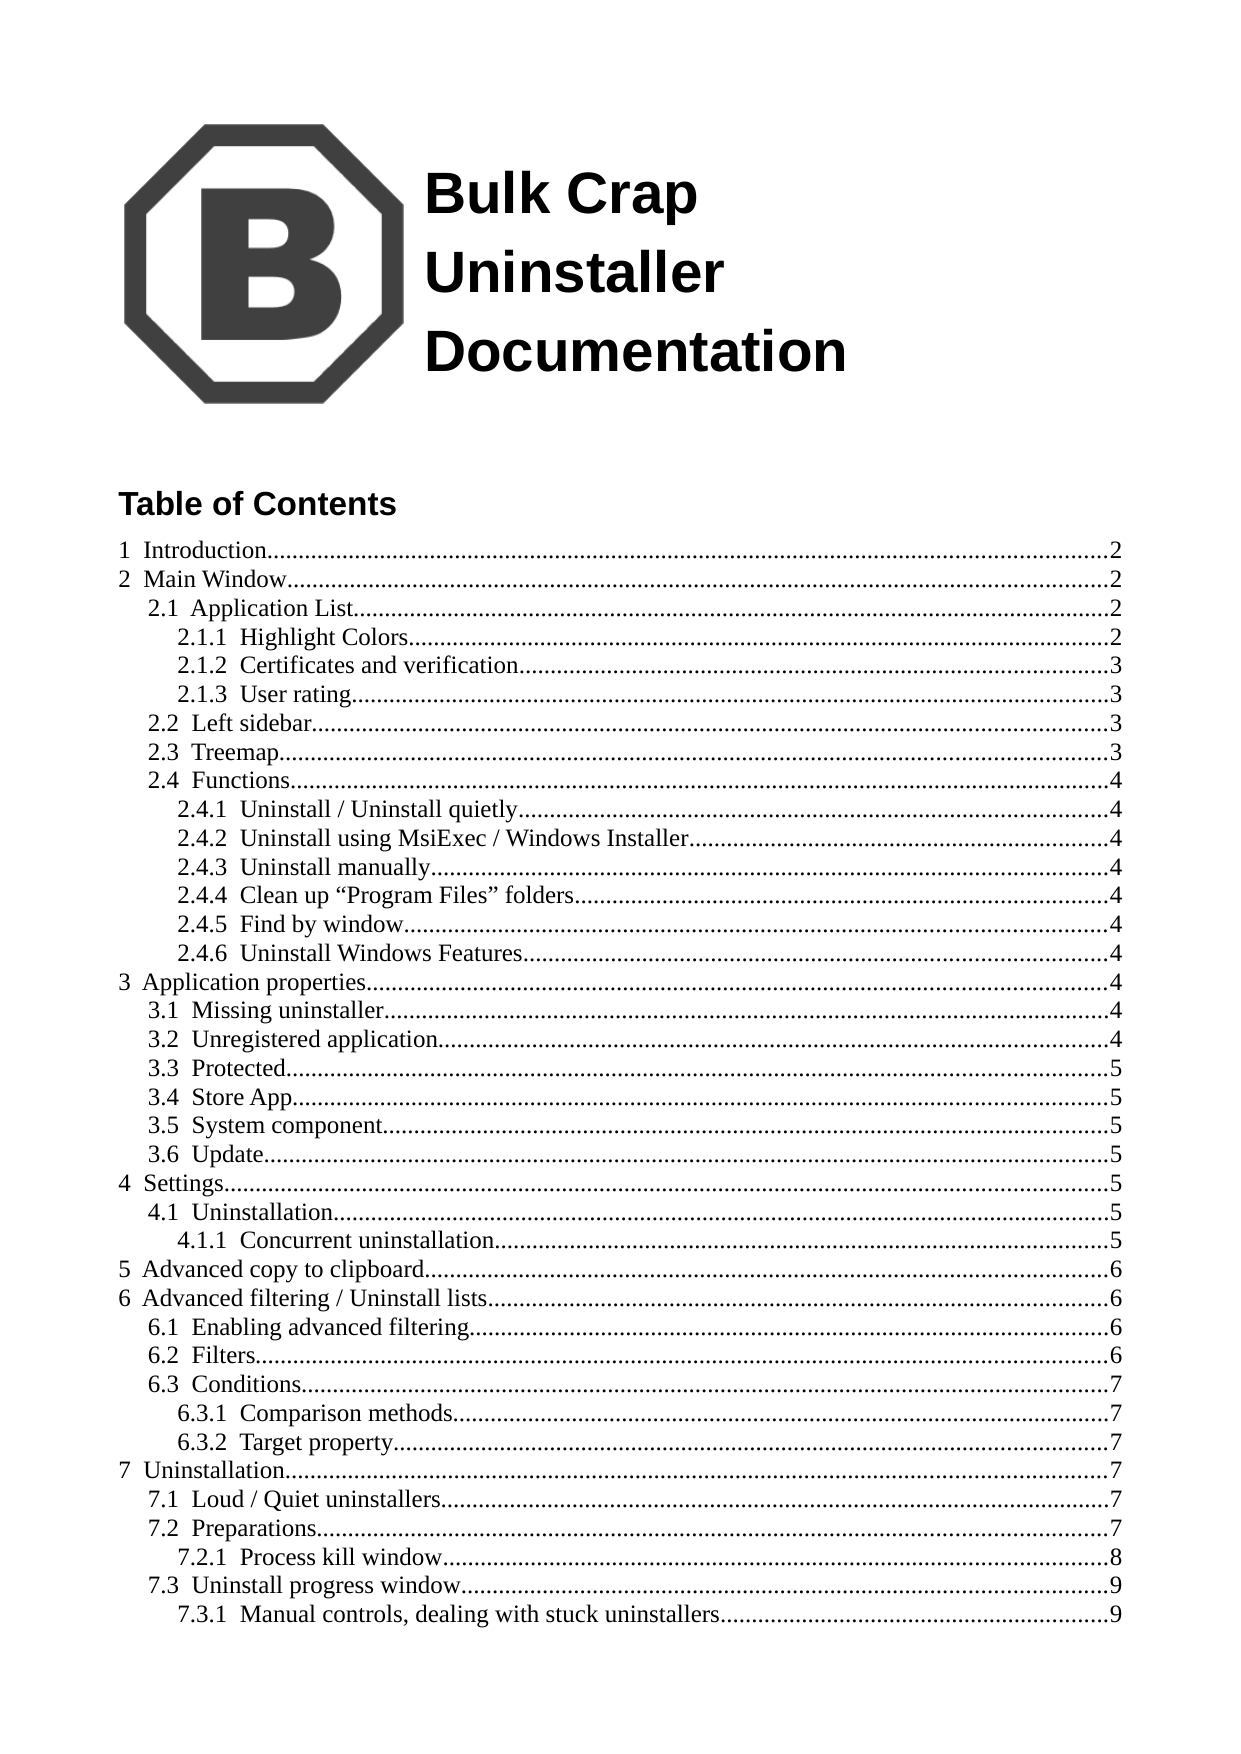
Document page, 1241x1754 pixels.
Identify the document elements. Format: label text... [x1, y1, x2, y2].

text 6.3.1 Comparison methods 7 [177, 1398, 1122, 1427]
text 2.4.1 Uninstall / Uninstall quietly 4 [177, 794, 1122, 823]
text 3 Application properties 4 [118, 967, 1122, 995]
text 5 Advanced copy to clipboard 6 [118, 1254, 1122, 1283]
text 7 Uninstallation 7 [118, 1455, 1122, 1484]
text 7.2 Preparations 7 [148, 1513, 1122, 1542]
text 2.3 Treemap 3 [148, 737, 1122, 765]
text 6.1 Enabling advanced filtering 6 [148, 1312, 1122, 1340]
text 4 Settings 5 [118, 1168, 1122, 1197]
text 4.1.1 Concurrent uninstallation 5 [177, 1225, 1122, 1254]
text 3.6 Update 5 [148, 1139, 1122, 1168]
text 6.3.2 Target property 7 [177, 1427, 1122, 1455]
text 2.4.5 Find by window 4 [177, 909, 1122, 938]
text 1 Introduction 2 [118, 535, 1122, 564]
text 2.1.3 User rating 3 [177, 679, 1122, 708]
text 3.3 Protected 5 [148, 1053, 1122, 1082]
text 2.4.2 Uninstall using MsiExec / Windows Installer 4 [177, 823, 1122, 852]
text 2.4.6 Uninstall Windows Features 4 [177, 938, 1122, 967]
text 7.3 Uninstall progress window 9 [148, 1570, 1122, 1599]
text 2 Main Window 2 [118, 564, 1122, 593]
picture [123, 123, 405, 405]
text 2.4.4 Clean up “Program Files” folders 4 [177, 880, 1122, 909]
text 3.4 Store App 5 [148, 1082, 1122, 1110]
text 2.1.2 Certificates and verification 3 [177, 650, 1122, 679]
text 7.2.1 Process kill window 8 [177, 1542, 1122, 1570]
text 3.2 Unregistered application 4 [148, 1024, 1122, 1053]
text 3.1 Missing uninstaller 4 [148, 995, 1122, 1024]
text 2.4 Functions 4 [148, 765, 1122, 794]
text 6.2 Filters 6 [148, 1340, 1122, 1369]
text 6.3 Conditions 7 [148, 1369, 1122, 1398]
table_header Bulk Crap Uninstaller Documentation [418, 118, 1123, 425]
text 4.1 Uninstallation 5 [148, 1197, 1122, 1225]
text 7.3.1 Manual controls, dealing with stuck uninstallers 9 [177, 1599, 1122, 1628]
subtitle Table of Contents [118, 484, 1122, 523]
text 6 Advanced filtering / Uninstall lists 6 [118, 1283, 1122, 1312]
text 2.1.1 Highlight Colors 2 [177, 622, 1122, 650]
text 2.1 Application List 2 [148, 593, 1122, 622]
table_header [118, 118, 418, 425]
text 2.4.3 Uninstall manually 4 [177, 852, 1122, 880]
text 2.2 Left sidebar 3 [148, 708, 1122, 737]
text 7.1 Loud / Quiet uninstallers 7 [148, 1484, 1122, 1513]
text 3.5 System component 5 [148, 1110, 1122, 1139]
